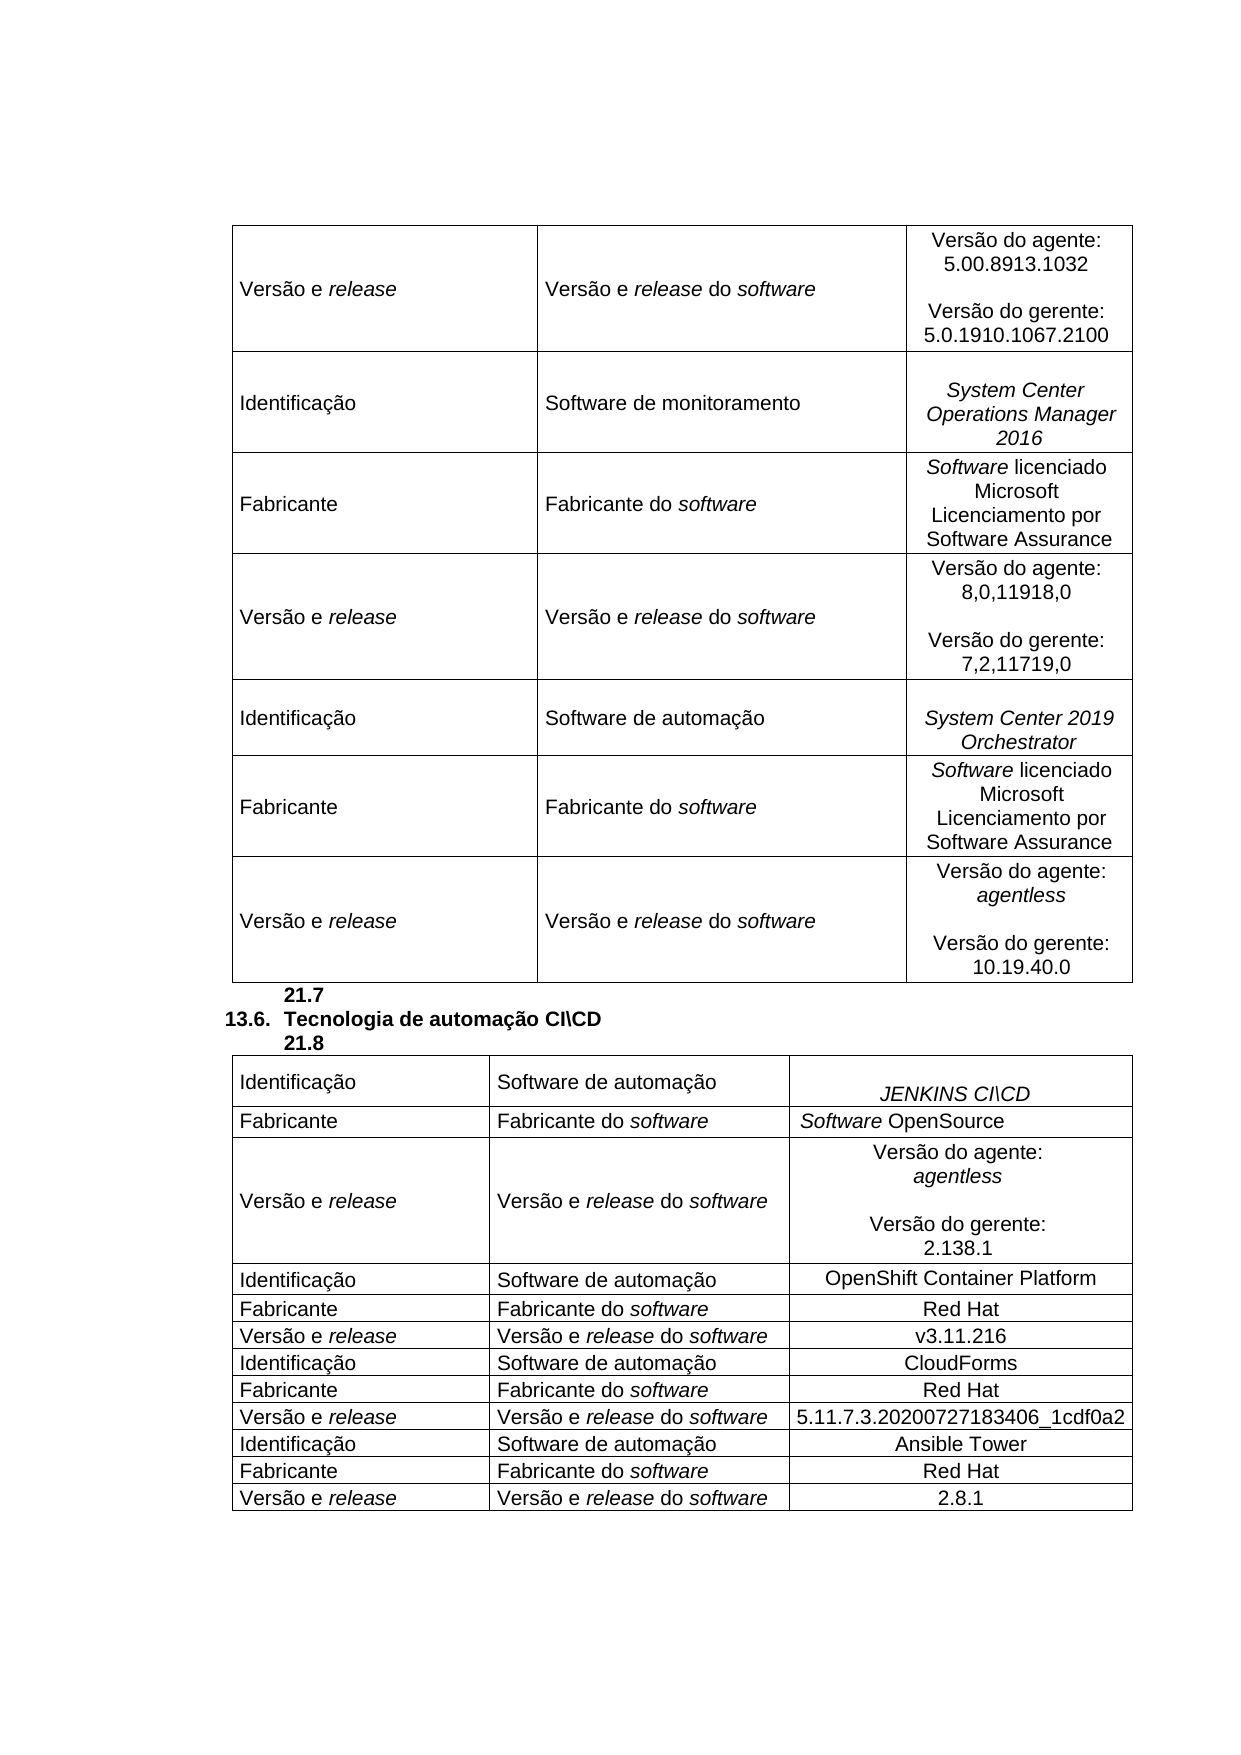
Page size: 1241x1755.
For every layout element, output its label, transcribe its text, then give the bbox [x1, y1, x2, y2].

table_cell Identificação [233, 1430, 489, 1456]
table_cell System Center Operations Manager 2016 [907, 352, 1132, 452]
table_header Identificação [233, 1056, 489, 1106]
table_cell Software licenciado Microsoft Licenciamento por Software Assurance [907, 756, 1132, 856]
table_cell Fabricante do software [538, 756, 906, 856]
table_cell Versão e release [233, 1484, 489, 1510]
table_cell Versão e release [233, 554, 537, 679]
table_cell Identificação [233, 1349, 489, 1375]
table_cell Identificação [233, 680, 537, 755]
table_cell Versão e release [233, 857, 537, 982]
table_cell CloudForms [790, 1349, 1132, 1375]
table_cell Fabricante do software [490, 1295, 789, 1321]
table_cell Versão do agente: agentless Versão do gerente: 2.138.1 [790, 1138, 1132, 1263]
table_cell Versão do agente: 8,0,11918,0 Versão do gerente: 7,2,11719,0 [907, 554, 1132, 679]
table_cell Software de automação [490, 1349, 789, 1375]
list Tecnologia de automação CI\CD [224, 1007, 1134, 1031]
table_cell Versão e release [233, 1403, 489, 1429]
table_cell Fabricante [233, 1107, 489, 1137]
table_cell Fabricante [233, 1376, 489, 1402]
table_cell Software de automação [538, 680, 906, 755]
table_cell Fabricante [233, 1295, 489, 1321]
table_cell Ansible Tower [790, 1430, 1132, 1456]
table_cell Versão e release [233, 1138, 489, 1263]
table_cell Fabricante do software [490, 1107, 789, 1137]
table_cell 5.11.7.3.20200727183406_1cdf0a2 [790, 1403, 1132, 1429]
table_cell Versão e release do software [538, 857, 906, 982]
table_cell Versão e release do software [490, 1484, 789, 1510]
table_cell Software licenciado Microsoft Licenciamento por Software Assurance [907, 453, 1132, 553]
table_cell Fabricante [233, 1457, 489, 1483]
table_cell Red Hat [790, 1376, 1132, 1402]
table_cell System Center 2019 Orchestrator [907, 680, 1132, 755]
table_cell Versão do agente: agentless Versão do gerente: 10.19.40.0 [907, 857, 1132, 982]
table_cell Identificação [233, 352, 537, 452]
table_cell Software de automação [490, 1264, 789, 1294]
table_cell Fabricante do software [490, 1457, 789, 1483]
table_header Software de automação [490, 1056, 789, 1106]
table_cell Versão e release do software [490, 1322, 789, 1348]
table_cell Versão e release do software [538, 226, 906, 351]
table_cell Fabricante [233, 453, 537, 553]
table_cell Versão do agente: 5.00.8913.1032 Versão do gerente: 5.0.1910.1067.2100 [907, 226, 1132, 351]
table_cell Fabricante do software [490, 1376, 789, 1402]
table_cell Versão e release do software [538, 554, 906, 679]
table_cell Fabricante do software [538, 453, 906, 553]
table_cell OpenShift Container Platform [790, 1264, 1132, 1294]
table_cell Red Hat [790, 1457, 1132, 1483]
table_header JENKINS CI\CD [790, 1056, 1132, 1106]
table_cell Fabricante [233, 756, 537, 856]
table_cell Versão e release [233, 1322, 489, 1348]
table_cell Versão e release [233, 226, 537, 351]
table_cell 2.8.1 [790, 1484, 1132, 1510]
table_cell Software de monitoramento [538, 352, 906, 452]
table_cell Identificação [233, 1264, 489, 1294]
table_cell Versão e release do software [490, 1403, 789, 1429]
table_cell Versão e release do software [490, 1138, 789, 1263]
table_cell v3.11.216 [790, 1322, 1132, 1348]
table_cell Software OpenSource [790, 1107, 1132, 1137]
table_cell Software de automação [490, 1430, 789, 1456]
table_cell Red Hat [790, 1295, 1132, 1321]
